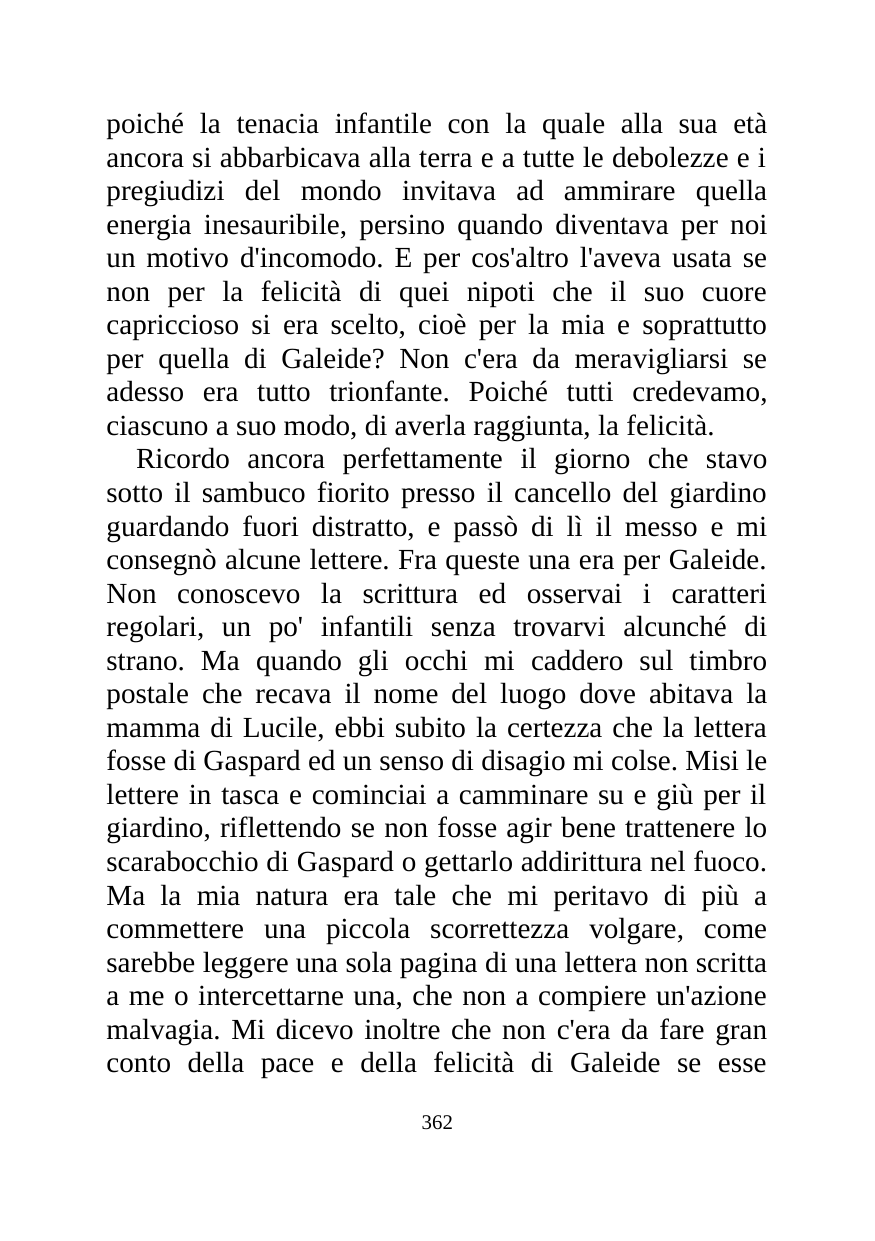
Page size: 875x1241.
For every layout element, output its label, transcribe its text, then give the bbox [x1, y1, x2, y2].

text Ricordo ancora perfettamente il giorno che stavo sotto il sambuco fiorito presso il cancello del giardino guardando fuori distratto, e passò di lì il messo e mi consegnò alcune lettere. Fra queste una era per Galeide. Non conoscevo la scrittura ed osservai i caratteri regolari, un po' infantili senza trovarvi alcunché di strano. Ma quando gli occhi mi caddero sul timbro postale che recava il nome del luogo dove abitava la mamma di Lucile, ebbi subito la certezza che la lettera fosse di Gaspard ed un senso di disagio mi colse. Misi le lettere in tasca e cominciai a camminare su e giù per il giardino, riflettendo se non fosse agir bene trattenere lo scarabocchio di Gaspard o gettarlo addirittura nel fuoco. Ma la mia natura era tale che mi peritavo di più a commettere una piccola scorrettezza volgare, come sarebbe leggere una sola pagina di una lettera non scritta a me o intercettarne una, che non a compiere un'azione malvagia. Mi dicevo inoltre che non c'era da fare gran conto della pace e della felicità di Galeide se esse [106, 442, 768, 1079]
text poiché la tenacia infantile con la quale alla sua età ancora si abbarbicava alla terra e a tutte le debolezze e i pregiudizi del mondo invitava ad ammirare quella energia inesauribile, persino quando diventava per noi un motivo d'incomodo. E per cos'altro l'aveva usata se non per la felicità di quei nipoti che il suo cuore capriccioso si era scelto, cioè per la mia e soprattutto per quella di Galeide? Non c'era da meravigliarsi se adesso era tutto trionfante. Poiché tutti credevamo, ciascuno a suo modo, di averla raggiunta, la felicità. [106, 106, 768, 442]
